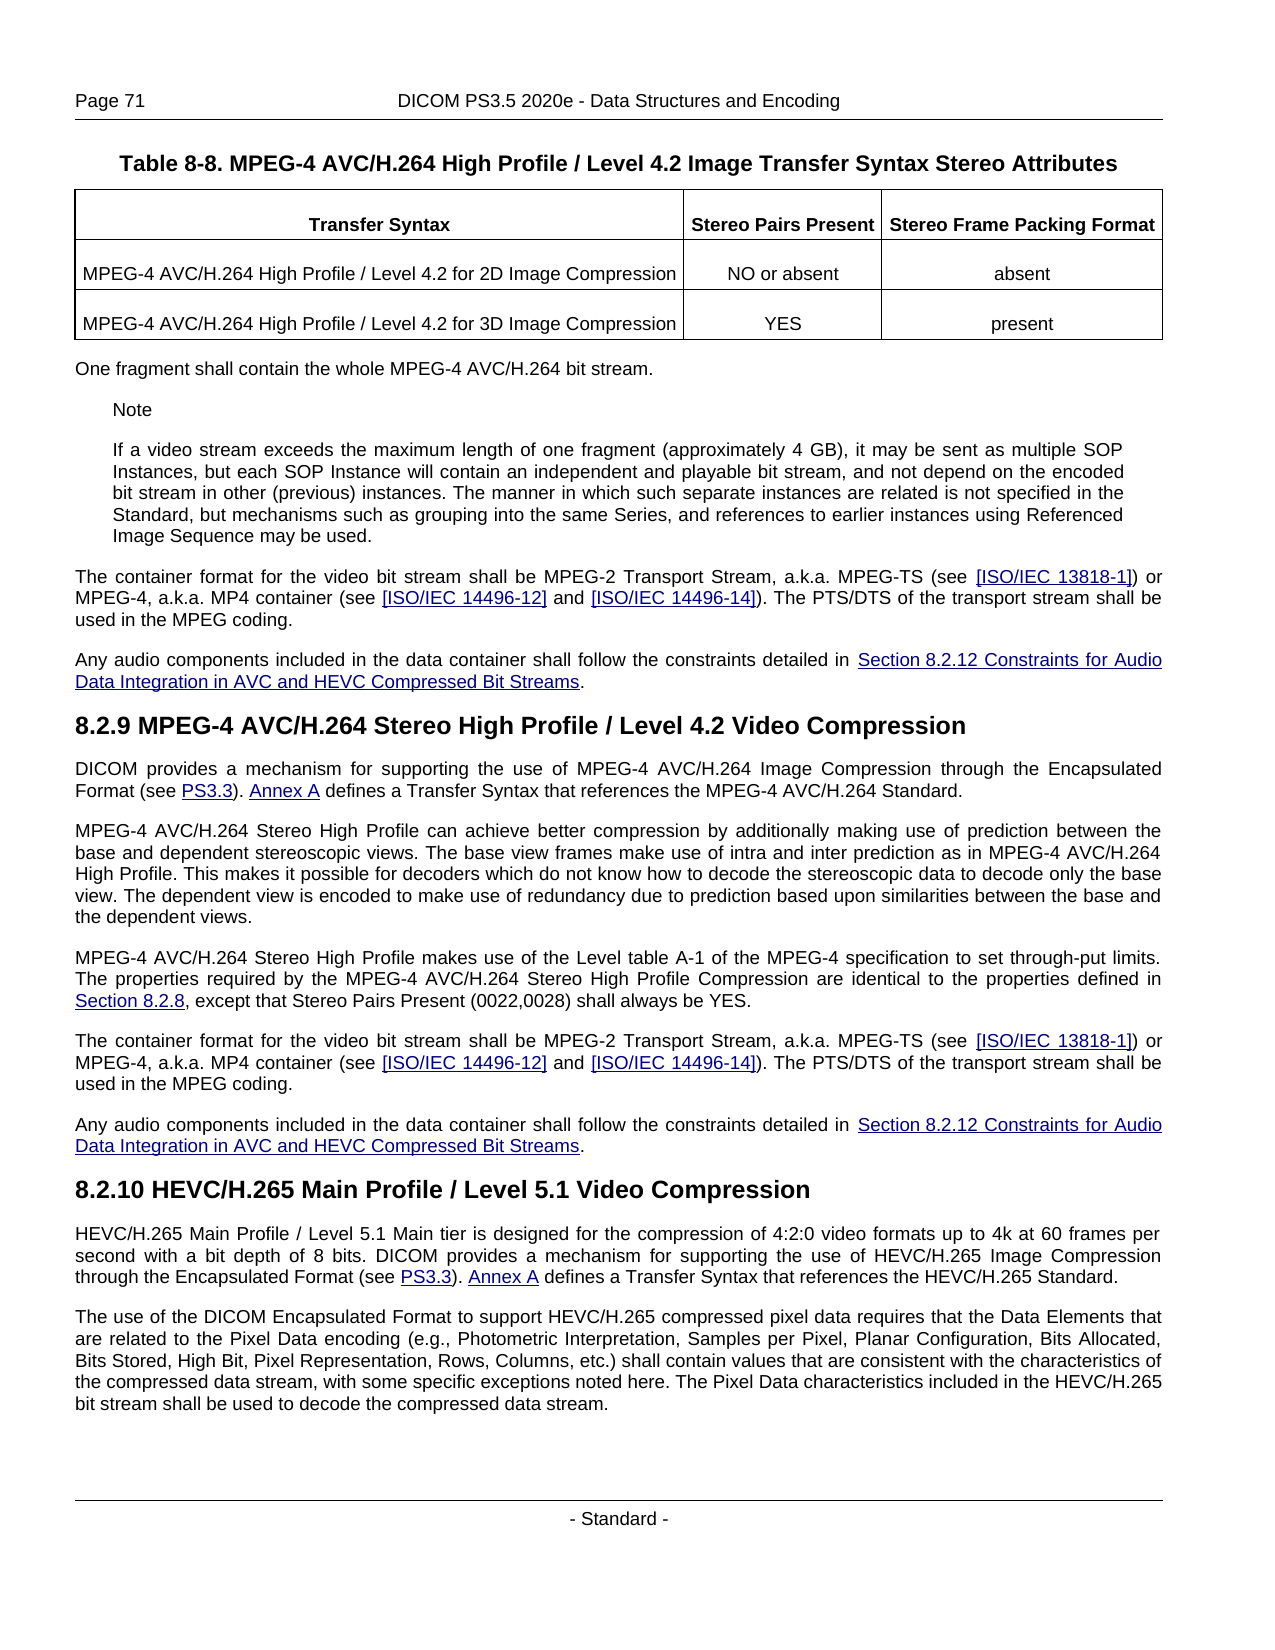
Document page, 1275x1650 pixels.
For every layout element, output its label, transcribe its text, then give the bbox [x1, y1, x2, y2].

table_header Stereo Frame Packing Format [882, 190, 1162, 239]
table_header Stereo Pairs Present [684, 190, 881, 239]
text HEVC/H.265 Main Profile / Level 5.1 Main tier is designed for the compression of 4:2:0 video formats up to 4k at 60 frames per second with a bit depth of 8 bits. DICOM provides a mechanism for supporting the use of HEVC/H.265 Image Compression through the Encapsulated Format (see PS3.3). Annex A defines a Transfer Syntax that references the HEVC/H.265 Standard. [75, 1223, 1162, 1288]
table_cell absent [882, 240, 1162, 289]
text 8.2.9 MPEG-4 AVC/H.264 Stereo High Profile / Level 4.2 Video Compression [75, 711, 1162, 739]
text The use of the DICOM Encapsulated Format to support HEVC/H.265 compressed pixel data requires that the Data Elements that are related to the Pixel Data encoding (e.g., Photometric Interpretation, Samples per Pixel, Planar Configuration, Bits Allocated, Bits Stored, High Bit, Pixel Representation, Rows, Columns, etc.) shall contain values that are consistent with the characteristics of the compressed data stream, with some specific exceptions noted here. The Pixel Data characteristics included in the HEVC/H.265 bit stream shall be used to decode the compressed data stream. [75, 1306, 1162, 1414]
text Table 8-8. MPEG-4 AVC/H.264 High Profile / Level 4.2 Image Transfer Syntax Stereo Attributes [75, 150, 1162, 176]
table_cell MPEG-4 AVC/H.264 High Profile / Level 4.2 for 3D Image Compression [76, 290, 683, 338]
text Any audio components included in the data container shall follow the constraints detailed in Section 8.2.12 Constraints for Audio Data Integration in AVC and HEVC Compressed Bit Streams. [75, 1113, 1162, 1157]
text DICOM provides a mechanism for supporting the use of MPEG-4 AVC/H.264 Image Compression through the Encapsulated Format (see PS3.3). Annex A defines a Transfer Syntax that references the MPEG-4 AVC/H.264 Standard. [75, 758, 1162, 801]
text One fragment shall contain the whole MPEG-4 AVC/H.264 bit stream. [75, 358, 1162, 380]
table_cell YES [684, 290, 881, 338]
text If a video stream exceeds the maximum length of one fragment (approximately 4 GB), it may be sent as multiple SOP Instances, but each SOP Instance will contain an independent and playable bit stream, and not depend on the encoded bit stream in other (previous) instances. The manner in which such separate instances are related is not specified in the Standard, but mechanisms such as grouping into the same Series, and references to earlier instances using Referenced Image Sequence may be used. [112, 439, 1125, 547]
text The container format for the video bit stream shall be MPEG-2 Transport Stream, a.k.a. MPEG-TS (see [ISO/IEC 13818-1]) or MPEG-4, a.k.a. MP4 container (see [ISO/IEC 14496-12] and [ISO/IEC 14496-14]). The PTS/DTS of the transport stream shall be used in the MPEG coding. [75, 1030, 1162, 1095]
table_cell NO or absent [684, 240, 881, 289]
table_cell MPEG-4 AVC/H.264 High Profile / Level 4.2 for 2D Image Compression [76, 240, 683, 289]
table_cell present [882, 290, 1162, 338]
text The container format for the video bit stream shall be MPEG-2 Transport Stream, a.k.a. MPEG-TS (see [ISO/IEC 13818-1]) or MPEG-4, a.k.a. MP4 container (see [ISO/IEC 14496-12] and [ISO/IEC 14496-14]). The PTS/DTS of the transport stream shall be used in the MPEG coding. [75, 565, 1162, 630]
text Any audio components included in the data container shall follow the constraints detailed in Section 8.2.12 Constraints for Audio Data Integration in AVC and HEVC Compressed Bit Streams. [75, 649, 1162, 692]
text MPEG-4 AVC/H.264 Stereo High Profile can achieve better compression by additionally making use of prediction between the base and dependent stereoscopic views. The base view frames make use of intra and inter prediction as in MPEG-4 AVC/H.264 High Profile. This makes it possible for decoders which do not know how to decode the stereoscopic data to decode only the base view. The dependent view is encoded to make use of redundancy due to prediction based upon similarities between the base and the dependent views. [75, 820, 1162, 928]
text Note [112, 398, 1125, 420]
text 8.2.10 HEVC/H.265 Main Profile / Level 5.1 Video Compression [75, 1175, 1162, 1204]
table_header Transfer Syntax [76, 190, 683, 239]
text MPEG-4 AVC/H.264 Stereo High Profile makes use of the Level table A-1 of the MPEG-4 specification to set through-put limits. The properties required by the MPEG-4 AVC/H.264 Stereo High Profile Compression are identical to the properties defined in Section 8.2.8, except that Stereo Pairs Present (0022,0028) shall always be YES. [75, 947, 1162, 1011]
